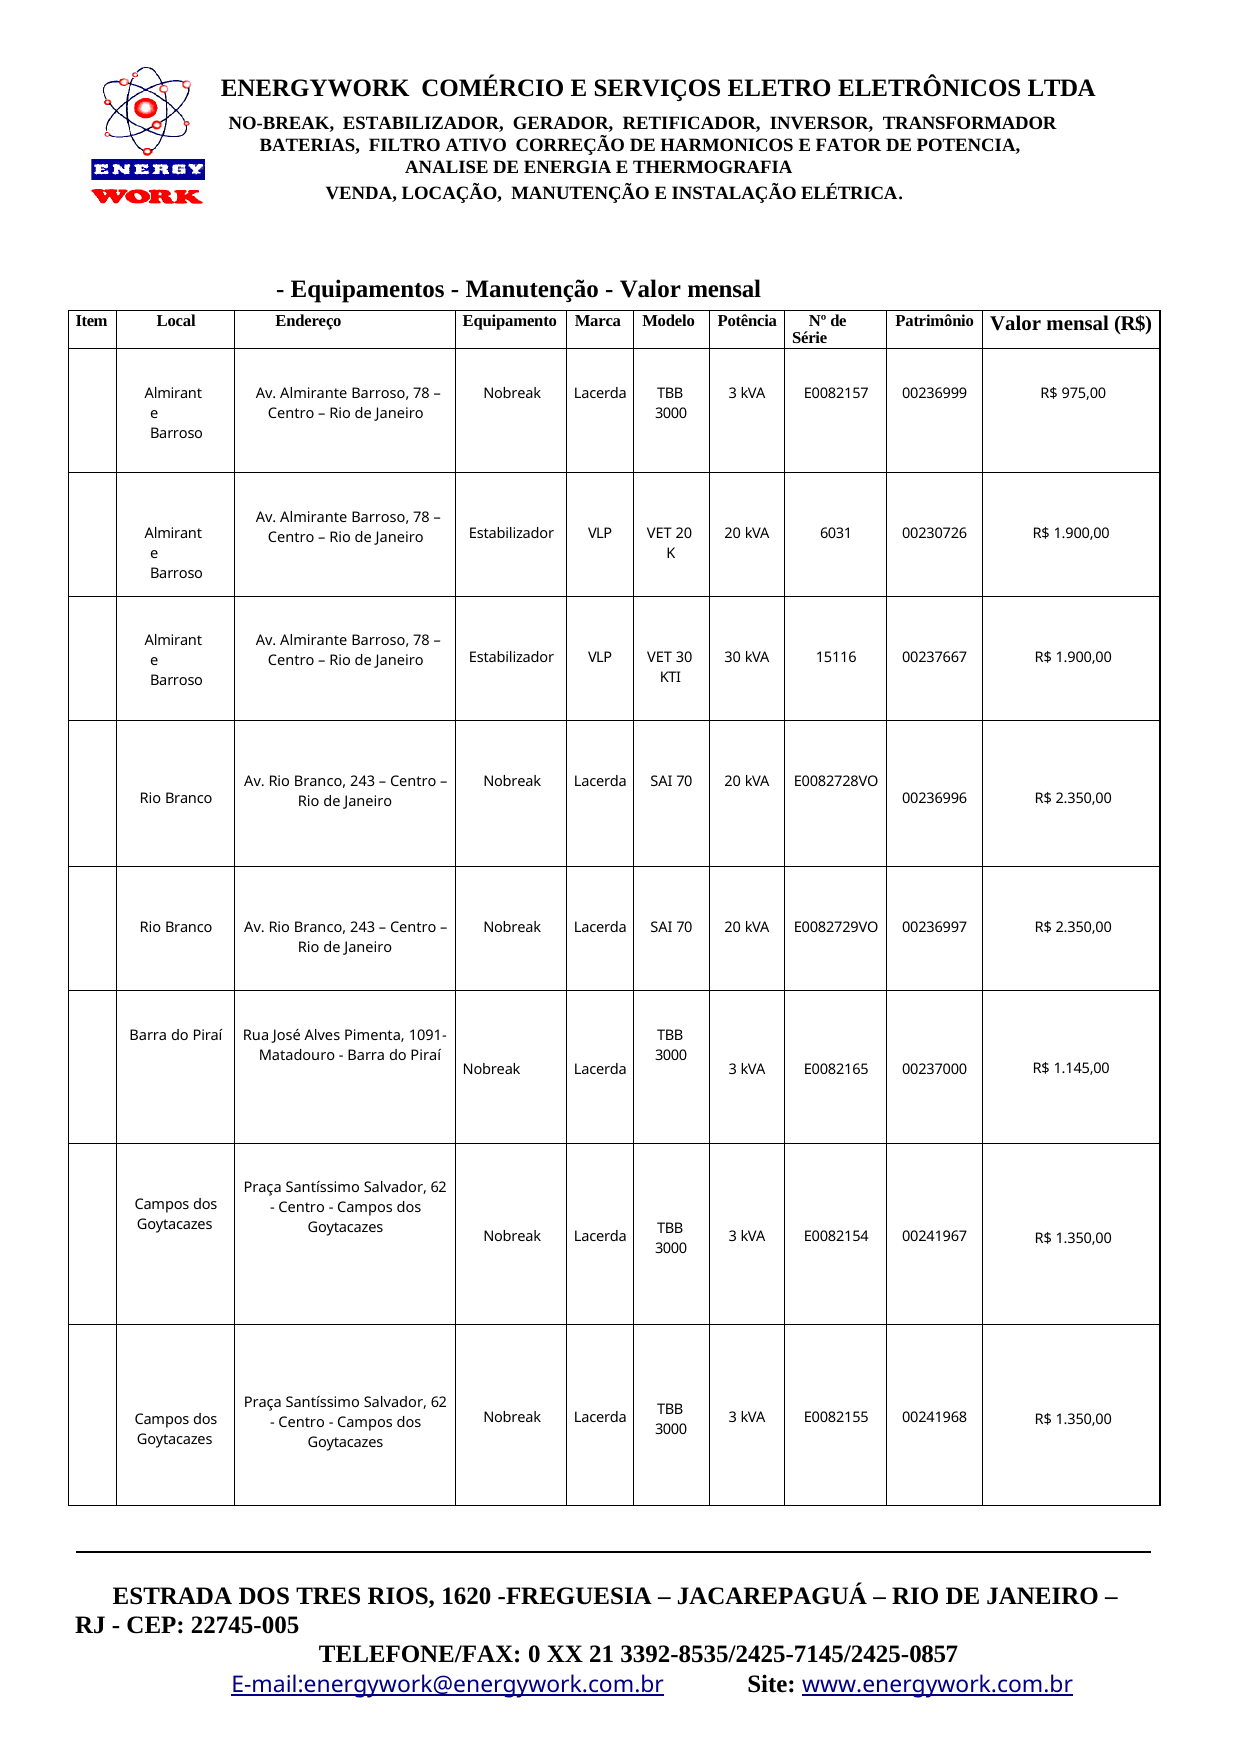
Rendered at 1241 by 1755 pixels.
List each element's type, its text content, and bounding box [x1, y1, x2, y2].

table_cell VLP [567, 473, 633, 596]
table_cell R$ 975,00 [983, 349, 1159, 472]
table_header Nº de Série [785, 311, 886, 348]
table_cell [69, 867, 116, 990]
table_cell Lacerda [567, 1325, 633, 1505]
table_cell R$ 2.350,00 [983, 721, 1159, 866]
table_cell Almirante Barroso [117, 349, 234, 472]
table_cell TBB 3000 [634, 349, 709, 472]
table_cell SAI 70 [634, 721, 709, 866]
table_cell 20 kVA [710, 867, 784, 990]
table_cell Nobreak [456, 721, 566, 866]
table_cell Nobreak [456, 1325, 566, 1505]
table_cell [69, 1325, 116, 1505]
table_cell Estabilizador [456, 597, 566, 720]
table_cell 00237667 [887, 597, 982, 720]
table_cell 00230726 [887, 473, 982, 596]
subtitle - Equipamentos - Manutenção - Valor mensal [276, 274, 1167, 302]
table_cell TBB 3000 [634, 991, 709, 1143]
table_cell VET 20 K [634, 473, 709, 596]
table_cell SAI 70 [634, 867, 709, 990]
table_cell Rio Branco [117, 721, 234, 866]
table_cell 15116 [785, 597, 886, 720]
table_cell E0082154 [785, 1144, 886, 1324]
table_cell 3 kVA [710, 1325, 784, 1505]
table_cell 3 kVA [710, 1144, 784, 1324]
table_cell R$ 1.900,00 [983, 473, 1159, 596]
table_cell E0082165 [785, 991, 886, 1143]
table_cell 00241967 [887, 1144, 982, 1324]
table_cell Nobreak [456, 1144, 566, 1324]
table_cell Estabilizador [456, 473, 566, 596]
table_cell Lacerda [567, 721, 633, 866]
table_cell R$ 1.145,00 [983, 991, 1159, 1143]
table_cell [69, 991, 116, 1143]
table_cell [69, 1144, 116, 1324]
table_cell Nobreak [456, 349, 566, 472]
table_cell Nobreak [456, 867, 566, 990]
table_cell 00236996 [887, 721, 982, 866]
table_cell Av. Almirante Barroso, 78 – Centro – Rio de Janeiro [235, 473, 455, 596]
table_cell Lacerda [567, 867, 633, 990]
table_cell Lacerda [567, 1144, 633, 1324]
table_header Modelo [634, 311, 709, 348]
table_cell E0082157 [785, 349, 886, 472]
table_cell Av. Rio Branco, 243 – Centro – Rio de Janeiro [235, 867, 455, 990]
table_cell [69, 473, 116, 596]
table_cell R$ 1.900,00 [983, 597, 1159, 720]
table_cell 30 kVA [710, 597, 784, 720]
table_cell Praça Santíssimo Salvador, 62 - Centro - Campos dos Goytacazes [235, 1144, 455, 1324]
table_cell R$ 1.350,00 [983, 1144, 1159, 1324]
table_header Item [69, 311, 116, 348]
table_cell Av. Almirante Barroso, 78 – Centro – Rio de Janeiro [235, 349, 455, 472]
table_cell E0082728VO [785, 721, 886, 866]
table_cell [69, 721, 116, 866]
table_cell 00236999 [887, 349, 982, 472]
table_cell 00237000 [887, 991, 982, 1143]
table_cell Praça Santíssimo Salvador, 62 - Centro - Campos dos Goytacazes [235, 1325, 455, 1505]
table_cell R$ 1.350,00 [983, 1325, 1159, 1505]
table_cell TBB 3000 [634, 1144, 709, 1324]
table_cell Rio Branco [117, 867, 234, 990]
table_header Marca [567, 311, 633, 348]
table_cell Lacerda [567, 991, 633, 1143]
table_cell 20 kVA [710, 721, 784, 866]
table_cell [69, 349, 116, 472]
table_cell 00241968 [887, 1325, 982, 1505]
table_cell 3 kVA [710, 349, 784, 472]
table_cell Campos dos Goytacazes [117, 1325, 234, 1505]
table_cell Almirante Barroso [117, 473, 234, 596]
table_header Valor mensal (R$) [983, 311, 1159, 348]
table_cell VET 30 KTI [634, 597, 709, 720]
table_cell 6031 [785, 473, 886, 596]
table_header Potência [710, 311, 784, 348]
table_header Endereço [235, 311, 455, 348]
table_header Patrimônio [887, 311, 982, 348]
table_cell VLP [567, 597, 633, 720]
table_cell Rua José Alves Pimenta, 1091- Matadouro - Barra do Piraí [235, 991, 455, 1143]
table_cell 20 kVA [710, 473, 784, 596]
table_cell Av. Rio Branco, 243 – Centro – Rio de Janeiro [235, 721, 455, 866]
table_cell Barra do Piraí [117, 991, 234, 1143]
table_cell TBB 3000 [634, 1325, 709, 1505]
table_cell Campos dos Goytacazes [117, 1144, 234, 1324]
table_cell 00236997 [887, 867, 982, 990]
table_cell Nobreak [456, 991, 566, 1143]
table_cell [69, 597, 116, 720]
table_cell R$ 2.350,00 [983, 867, 1159, 990]
table_cell E0082729VO [785, 867, 886, 990]
table_cell 3 kVA [710, 991, 784, 1143]
table_cell Av. Almirante Barroso, 78 – Centro – Rio de Janeiro [235, 597, 455, 720]
table_header Equipamento [456, 311, 566, 348]
table_cell Almirante Barroso [117, 597, 234, 720]
table_cell Lacerda [567, 349, 633, 472]
table_cell E0082155 [785, 1325, 886, 1505]
table_header Local [117, 311, 234, 348]
